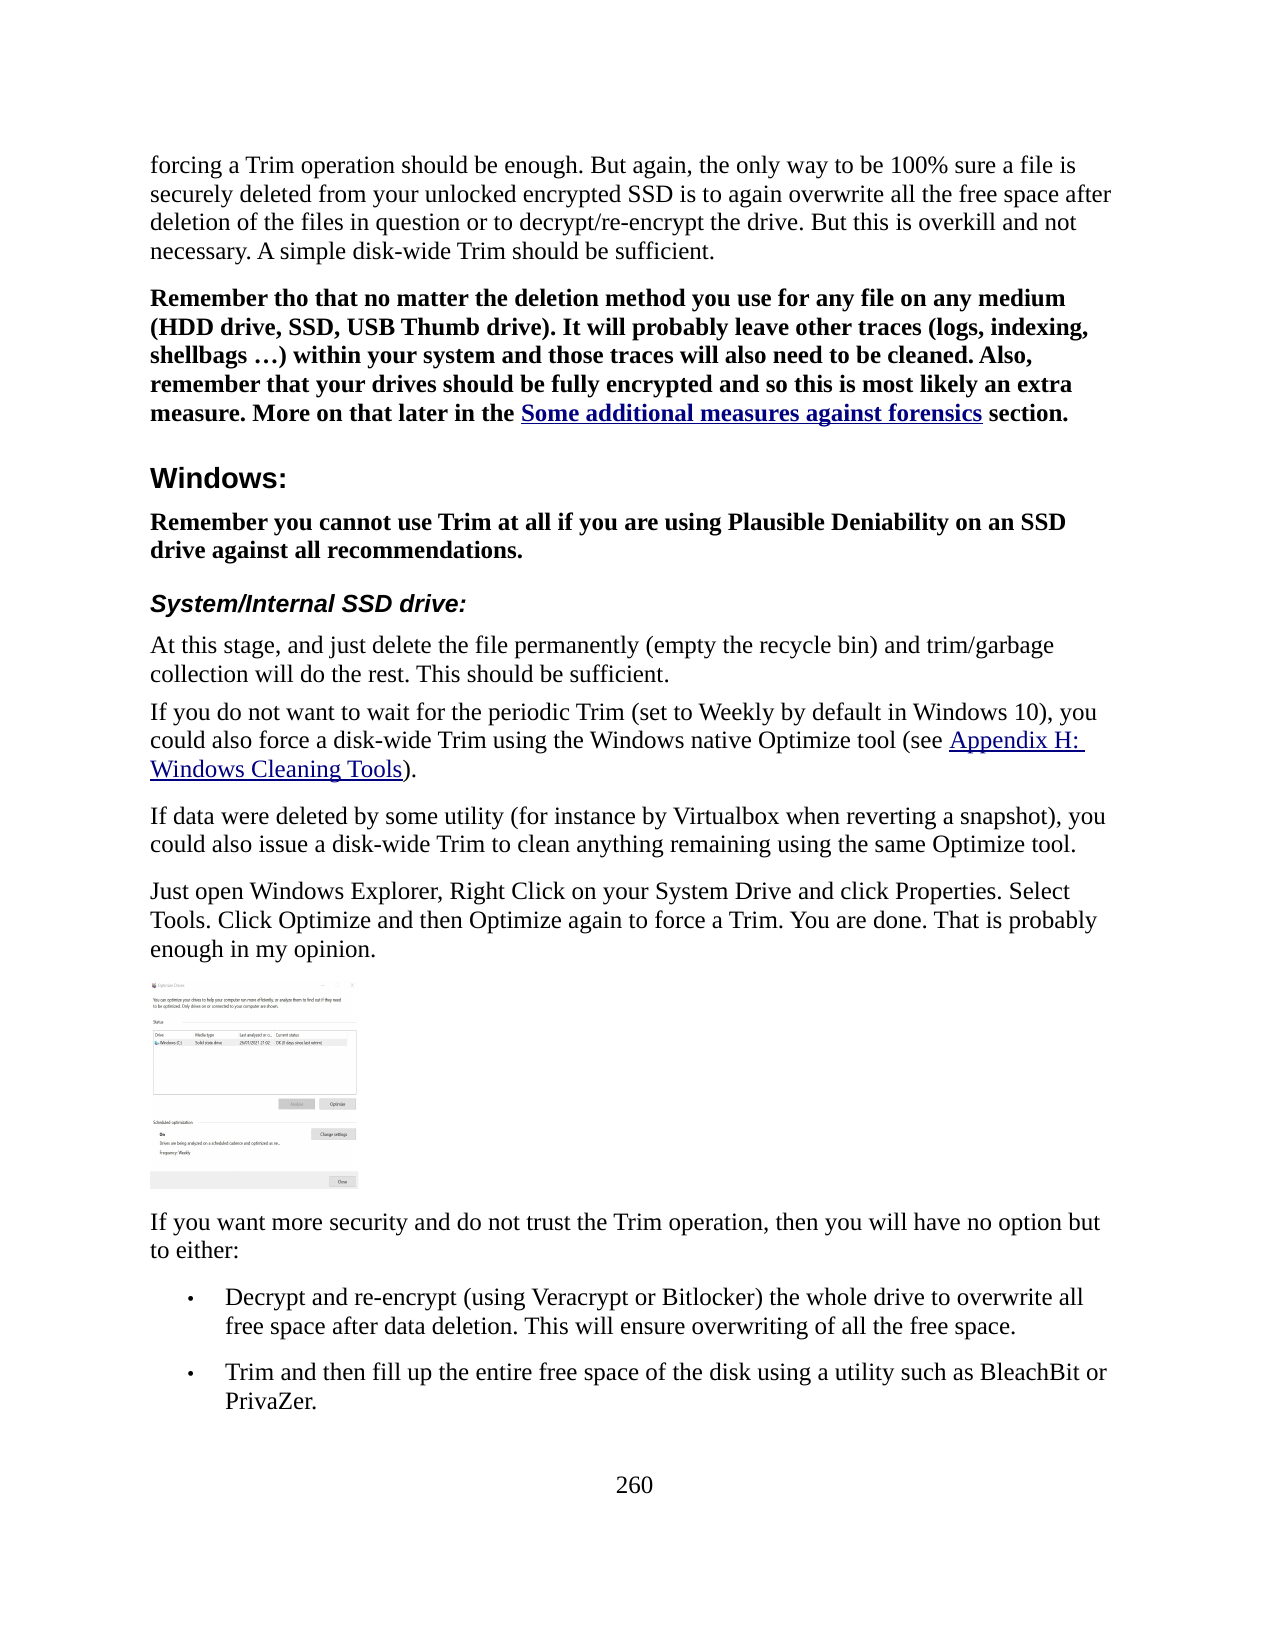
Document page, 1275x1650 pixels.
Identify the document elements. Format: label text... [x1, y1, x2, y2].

subtitle System/Internal SSD drive: [150, 589, 1125, 618]
text If you want more security and do not trust the Trim operation, then you will have no option but to either: [150, 1207, 1125, 1264]
text At this stage, and just delete the file permanently (empty the recycle bin) and trim/garbage collection will do the rest. This should be sufficient. [150, 630, 1125, 688]
text Remember you cannot use Trim at all if you are using Plausible Deniability on an SSD drive against all recommendations. [150, 507, 1125, 564]
text Remember tho that no matter the deletion method you use for any file on any medium (HDD drive, SSD, USB Thumb drive). It will probably leave other traces (logs, indexing, shellbags …) within your system and those traces will also need to be cleaned. Also, remember that your drives should be fully encrypted and so this is most likely an extra measure. More on that later in the Some additional measures against forensics section. [150, 283, 1125, 427]
list Decrypt and re-encrypt (using Veracrypt or Bitlocker) the whole drive to overwrite all free space after data deletion. This will ensure overwriting of all the free space. [187, 1282, 1125, 1339]
picture [150, 980, 359, 1189]
text forcing a Trim operation should be enough. But again, the only way to be 100% sure a file is securely deleted from your unlocked encrypted SSD is to again overwrite all the free space after deletion of the files in question or to decrypt/re-encrypt the drive. But this is overkill and not necessary. A simple disk-wide Trim should be sufficient. [150, 150, 1125, 265]
list Trim and then fill up the entire free space of the disk using a utility such as BleachBit or PrivaZer. [187, 1357, 1125, 1415]
text Just open Windows Explorer, Right Click on your System Drive and click Properties. Select Tools. Click Optimize and then Optimize again to force a Trim. You are done. That is probably enough in my opinion. [150, 876, 1125, 962]
text If data were deleted by some utility (for instance by Virtualbox when reverting a snapshot), you could also issue a disk-wide Trim to clean anything remaining using the same Optimize tool. [150, 801, 1125, 858]
text If you do not want to wait for the periodic Trim (set to Weekly by default in Windows 10), you could also force a disk-wide Trim using the Windows native Optimize tool (see Appendix H: Windows Cleaning Tools). [150, 697, 1125, 783]
subtitle Windows: [150, 461, 1125, 494]
